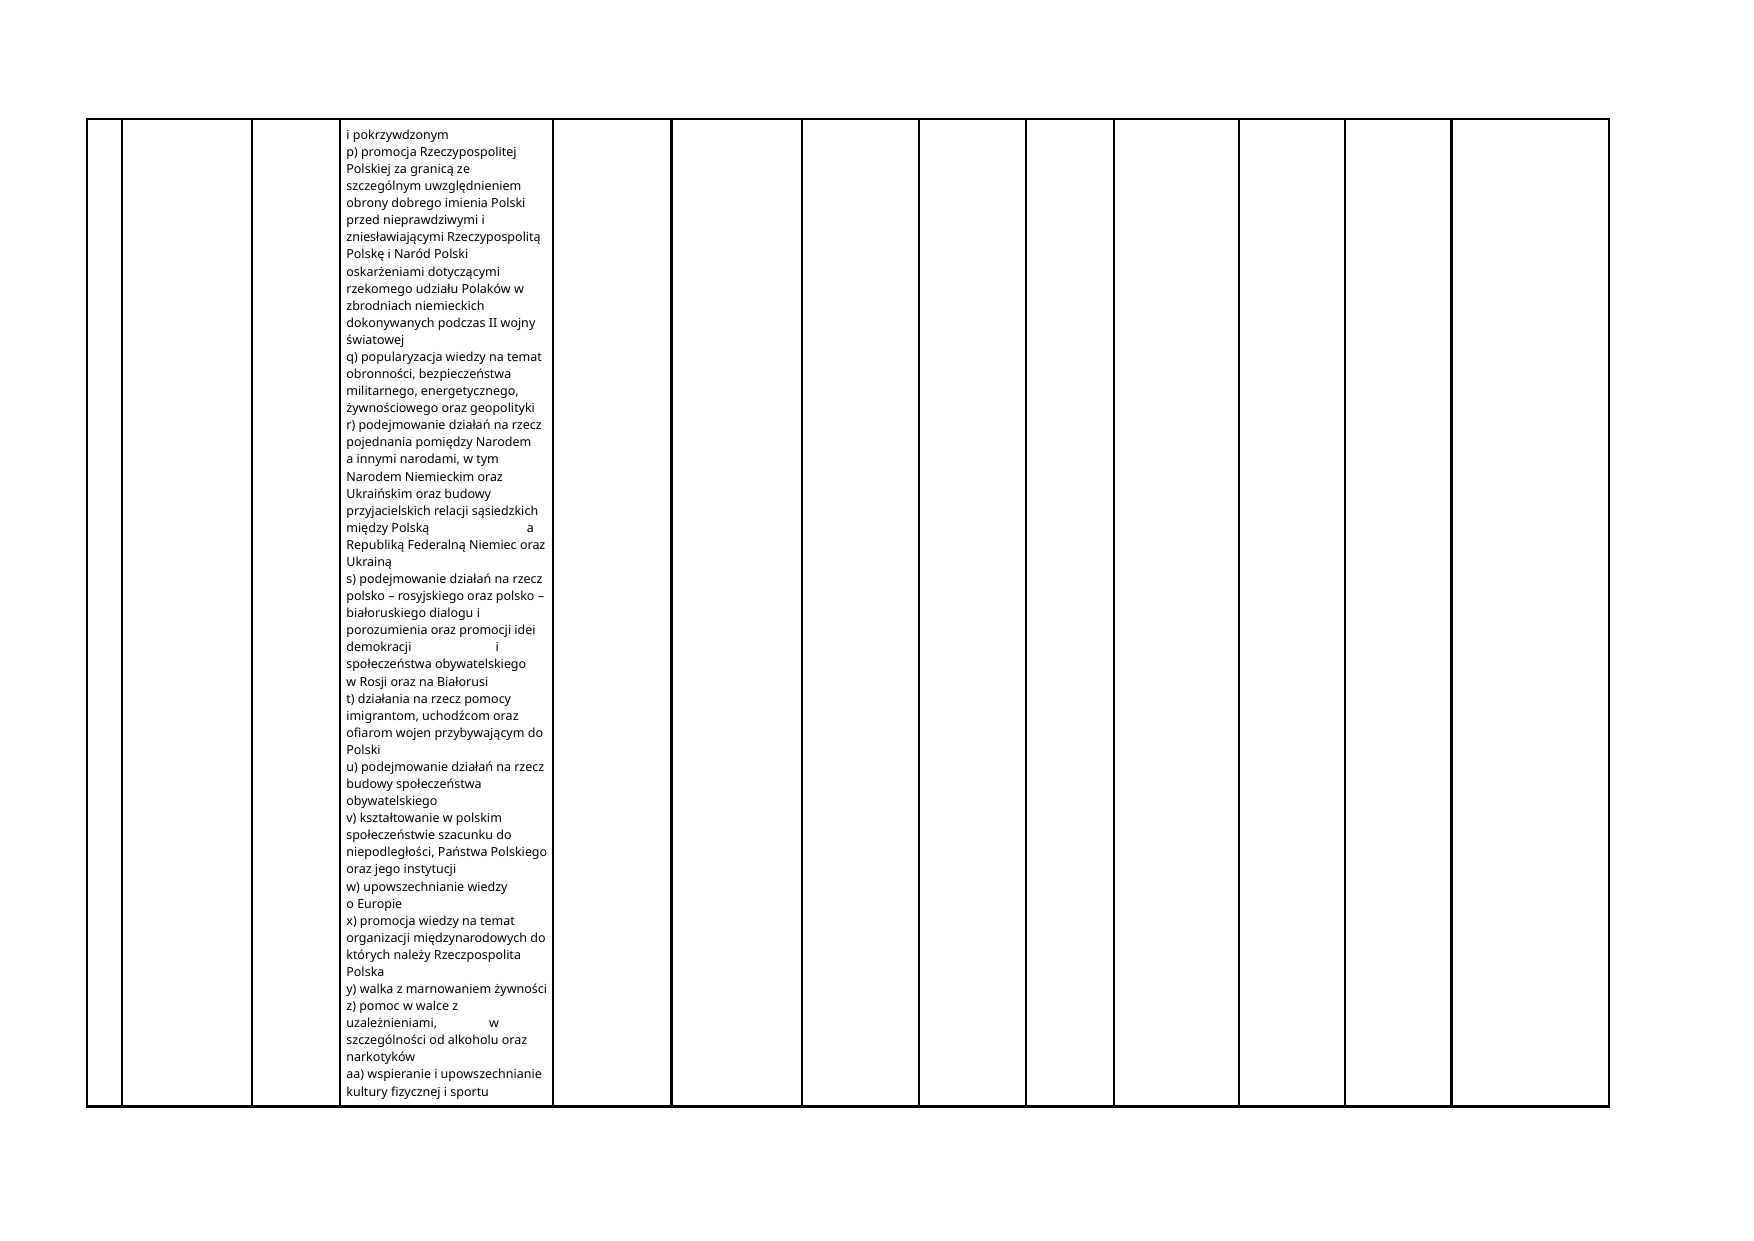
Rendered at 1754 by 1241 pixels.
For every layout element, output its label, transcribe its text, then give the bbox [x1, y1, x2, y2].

table_cell i pokrzywdzonym p) promocja Rzeczypospolitej Polskiej za granicą ze szczególnym uwzględnieniem obrony dobrego imienia Polski przed nieprawdziwymi i zniesławiającymi Rzeczypospolitą Polskę i Naród Polski oskarżeniami dotyczącymi rzekomego udziału Polaków w zbrodniach niemieckich dokonywanych podczas II wojny światowej q) popularyzacja wiedzy na temat obronności, bezpieczeństwa militarnego, energetycznego, żywnościowego oraz geopolityki r) podejmowanie działań na rzecz pojednania pomiędzy Narodem a innymi narodami, w tym Narodem Niemieckim oraz Ukraińskim oraz budowy przyjacielskich relacji sąsiedzkich między Polską a Republiką Federalną Niemiec oraz Ukrainą s) podejmowanie działań na rzecz polsko – rosyjskiego oraz polsko – białoruskiego dialogu i porozumienia oraz promocji idei demokracji i społeczeństwa obywatelskiego w Rosji oraz na Białorusi t) działania na rzecz pomocy imigrantom, uchodźcom oraz ofiarom wojen przybywającym do Polski u) podejmowanie działań na rzecz budowy społeczeństwa obywatelskiego v) kształtowanie w polskim społeczeństwie szacunku do niepodległości, Państwa Polskiego oraz jego instytucji w) upowszechnianie wiedzy o Europie x) promocja wiedzy na temat organizacji międzynarodowych do których należy Rzeczpospolita Polska y) walka z marnowaniem żywności z) pomoc w walce z uzależnieniami, w szczególności od alkoholu oraz narkotyków aa) wspieranie i upowszechnianie kultury fizycznej i sportu [341, 120, 552, 1105]
table_cell [123, 120, 251, 1105]
table_cell [554, 120, 670, 1105]
table_cell [1027, 120, 1113, 1105]
table_cell [88, 120, 121, 1105]
table_cell - [1115, 120, 1238, 1105]
table_cell [803, 120, 918, 1105]
table_cell - [1240, 120, 1344, 1105]
table_cell [1346, 120, 1450, 1105]
table_cell [673, 120, 801, 1105]
table_cell [1453, 120, 1608, 1105]
table_cell [253, 120, 339, 1105]
table_cell [920, 120, 1025, 1105]
